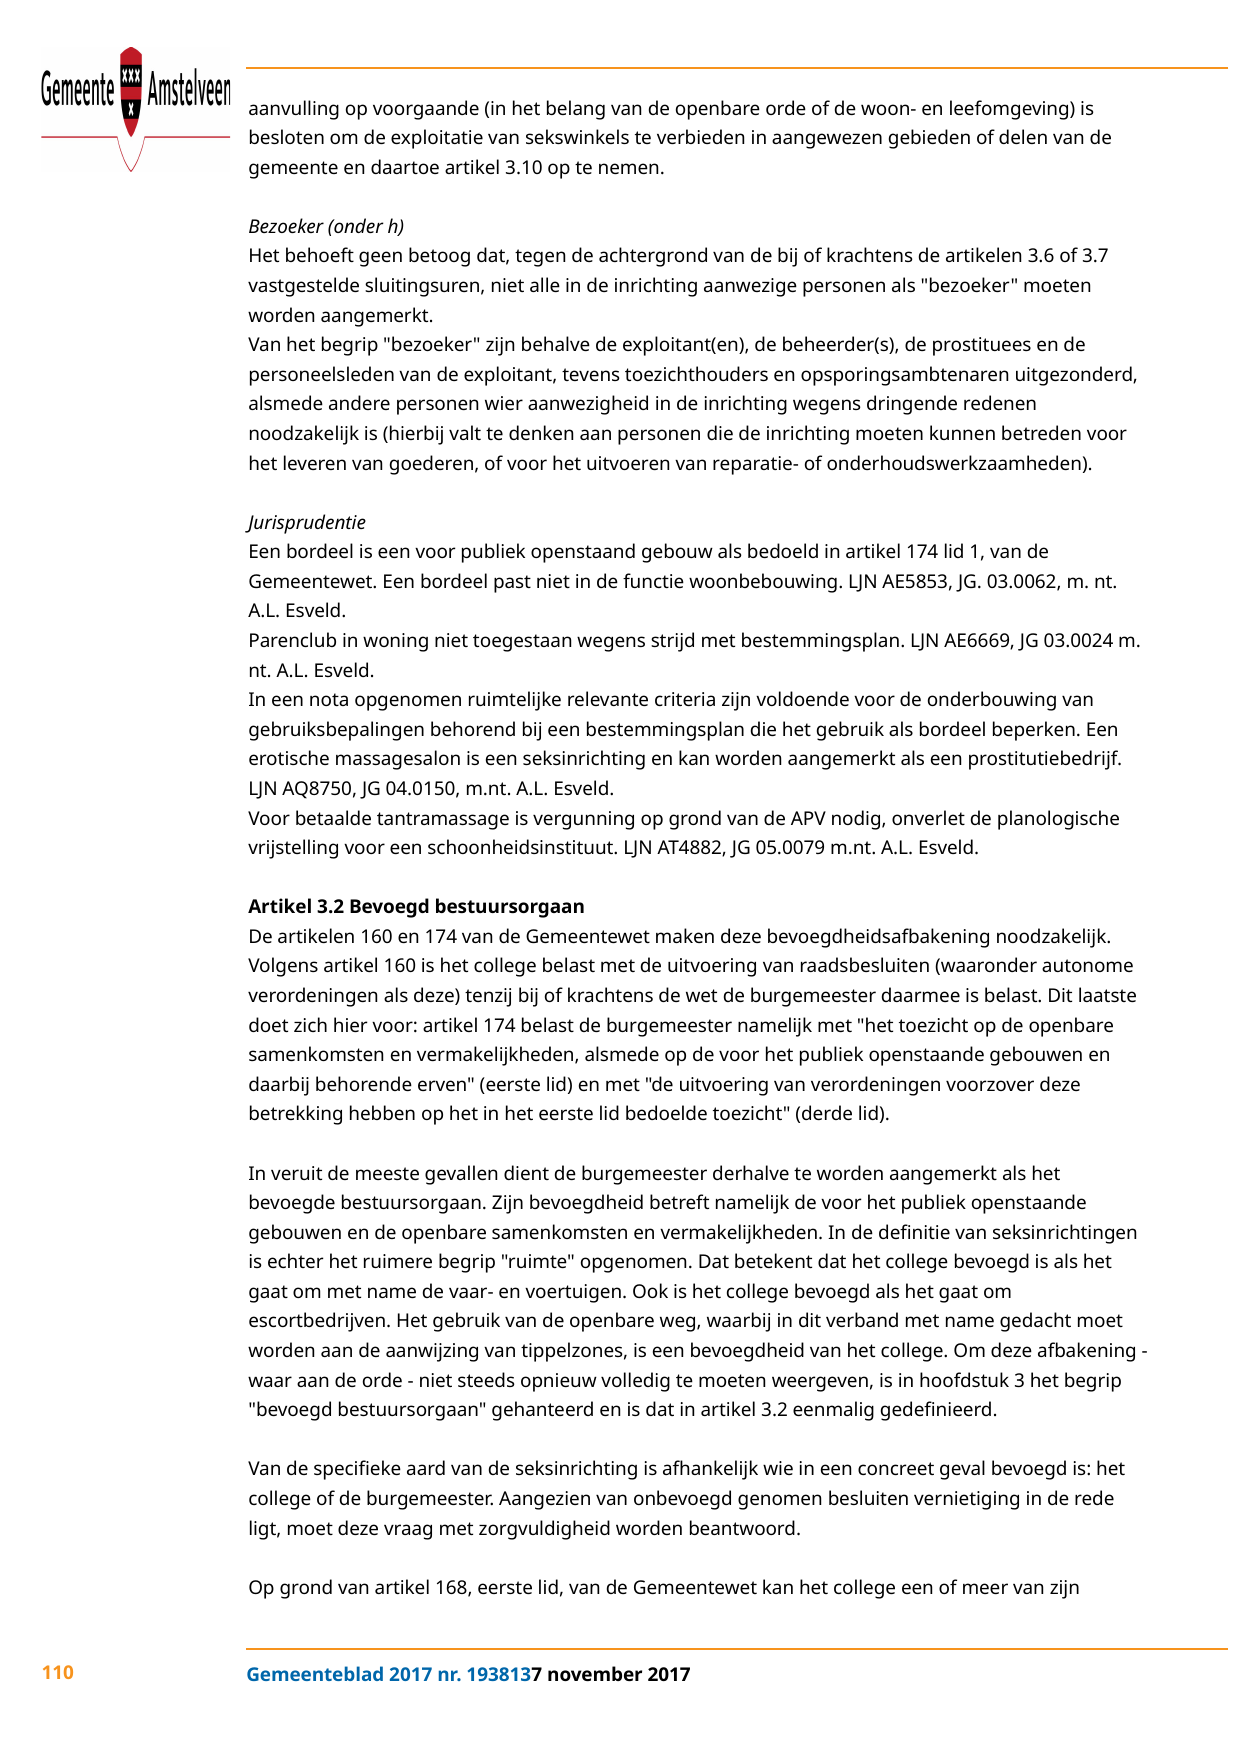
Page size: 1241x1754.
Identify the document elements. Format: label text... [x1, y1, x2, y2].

text In een nota opgenomen ruimtelijke relevante criteria zijn voldoende voor de onderbouwing van gebruiksbepalingen behorend bij een bestemmingsplan die het gebruik als bordeel beperken. Een erotische massagesalon is een seksinrichting en kan worden aangemerkt als een prostitutiebedrijf. LJN AQ8750, JG 04.0150, m.nt. A.L. Esveld. [248, 686, 1152, 801]
text De artikelen 160 en 174 van de Gemeentewet maken deze bevoegdheidsafbakening noodzakelijk. Volgens artikel 160 is het college belast met de uitvoering van raadsbesluiten (waaronder autonome verordeningen als deze) tenzij bij of krachtens de wet de burgemeester daarmee is belast. Dit laatste doet zich hier voor: artikel 174 belast de burgemeester namelijk met "het toezicht op de openbare samenkomsten en vermakelijkheden, alsmede op de voor het publiek openstaande gebouwen en daarbij behorende erven" (eerste lid) en met "de uitvoering van verordeningen voorzover deze betrekking hebben op het in het eerste lid bedoelde toezicht" (derde lid). [248, 923, 1152, 1126]
text Van het begrip "bezoeker" zijn behalve de exploitant(en), de beheerder(s), de prostituees en de personeelsleden van de exploitant, tevens toezichthouders en opsporingsambtenaren uitgezonderd, alsmede andere personen wier aanwezigheid in de inrichting wegens dringende redenen noodzakelijk is (hierbij valt te denken aan personen die de inrichting moeten kunnen betreden voor het leveren van goederen, of voor het uitvoeren van reparatie- of onderhoudswerkzaamheden). [248, 331, 1152, 476]
text Het behoeft geen betoog dat, tegen de achtergrond van de bij of krachtens de artikelen 3.6 of 3.7 vastgestelde sluitingsuren, niet alle in de inrichting aanwezige personen als "bezoeker" moeten worden aangemerkt. [248, 243, 1152, 328]
text Voor betaalde tantramassage is vergunning op grond van de APV nodig, onverlet de planologische vrijstelling voor een schoonheidsinstituut. LJN AT4882, JG 05.0079 m.nt. A.L. Esveld. [248, 805, 1152, 860]
text Artikel 3.2 Bevoegd bestuursorgaan [248, 893, 1152, 919]
text Bezoeker (onder h) [248, 213, 1152, 239]
text Op grond van artikel 168, eerste lid, van de Gemeentewet kan het college een of meer van zijn [248, 1574, 1152, 1600]
text Een bordeel is een voor publiek openstaand gebouw als bedoeld in artikel 174 lid 1, van de Gemeentewet. Een bordeel past niet in de functie woonbebouwing. LJN AE5853, JG. 03.0062, m. nt. A.L. Esveld. [248, 538, 1152, 623]
text aanvulling op voorgaande (in het belang van de openbare orde of de woon- en leefomgeving) is besloten om de exploitatie van sekswinkels te verbieden in aangewezen gebieden of delen van de gemeente en daartoe artikel 3.10 op te nemen. [248, 95, 1152, 180]
text Jurisprudentie [248, 509, 1152, 535]
text In veruit de meeste gevallen dient de burgemeester derhalve te worden aangemerkt als het bevoegde bestuursorgaan. Zijn bevoegdheid betreft namelijk de voor het publiek openstaande gebouwen en de openbare samenkomsten en vermakelijkheden. In de definitie van seksinrichtingen is echter het ruimere begrip "ruimte" opgenomen. Dat betekent dat het college bevoegd is als het gaat om met name de vaar- en voertuigen. Ook is het college bevoegd als het gaat om escortbedrijven. Het gebruik van de openbare weg, waarbij in dit verband met name gedacht moet worden aan de aanwijzing van tippelzones, is een bevoegdheid van het college. Om deze afbakening - waar aan de orde - niet steeds opnieuw volledig te moeten weergeven, is in hoofdstuk 3 het begrip "bevoegd bestuursorgaan" gehanteerd en is dat in artikel 3.2 eenmalig gedefinieerd. [248, 1160, 1152, 1422]
text Van de specifieke aard van de seksinrichting is afhankelijk wie in een concreet geval bevoegd is: het college of de burgemeester. Aangezien van onbevoegd genomen besluiten vernietiging in de rede ligt, moet deze vraag met zorgvuldigheid worden beantwoord. [248, 1456, 1152, 1541]
text Parenclub in woning niet toegestaan wegens strijd met bestemmingsplan. LJN AE6669, JG 03.0024 m. nt. A.L. Esveld. [248, 627, 1152, 683]
picture [41, 47, 231, 172]
